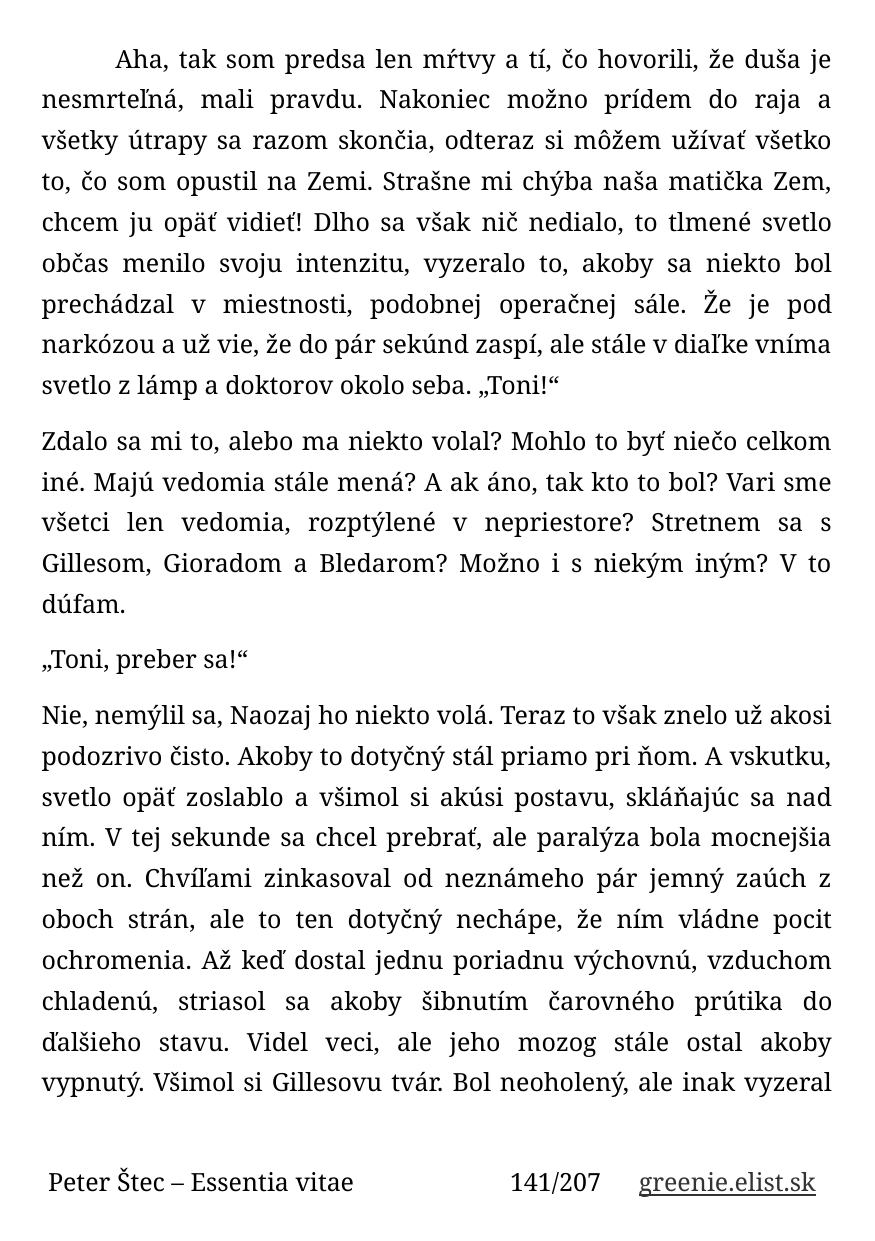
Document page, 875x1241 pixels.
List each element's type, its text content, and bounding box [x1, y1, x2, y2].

text Nie, nemýlil sa, Naozaj ho niekto volá. Teraz to však znelo už akosi podozrivo čisto. Akoby to dotyčný stál priamo pri ňom. A vskutku, svetlo opäť zoslablo a všimol si akúsi postavu, skláňajúc sa nad ním. V tej sekunde sa chcel prebrať, ale paralýza bola mocnejšia než on. Chvíľami zinkasoval od neznámeho pár jemný zaúch z oboch strán, ale to ten dotyčný nechápe, že ním vládne pocit ochromenia. Až keď dostal jednu poriadnu výchovnú, vzduchom chladenú, striasol sa akoby šibnutím čarovného prútika do ďalšieho stavu. Videl veci, ale jeho mozog stále ostal akoby vypnutý. Všimol si Gillesovu tvár. Bol neoholený, ale inak vyzeral [41, 698, 833, 1099]
text „Toni, preber sa!“ [41, 642, 833, 676]
text Aha, tak som predsa len mŕtvy a tí, čo hovorili, že duša je nesmrteľná, mali pravdu. Nakoniec možno prídem do raja a všetky útrapy sa razom skončia, odteraz si môžem užívať všetko to, čo som opustil na Zemi. Strašne mi chýba naša matička Zem, chcem ju opäť vidieť! Dlho sa však nič nedialo, to tlmené svetlo občas menilo svoju intenzitu, vyzeralo to, akoby sa niekto bol prechádzal v miestnosti, podobnej operačnej sále. Že je pod narkózou a už vie, že do pár sekúnd zaspí, ale stále v diaľke vníma svetlo z lámp a doktorov okolo seba. „Toni!“ [41, 41, 833, 402]
text Zdalo sa mi to, alebo ma niekto volal? Mohlo to byť niečo celkom iné. Majú vedomia stále mená? A ak áno, tak kto to bol? Vari sme všetci len vedomia, rozptýlené v nepriestore? Stretnem sa s Gillesom, Gioradom a Bledarom? Možno i s niekým iným? V to dúfam. [41, 423, 833, 621]
